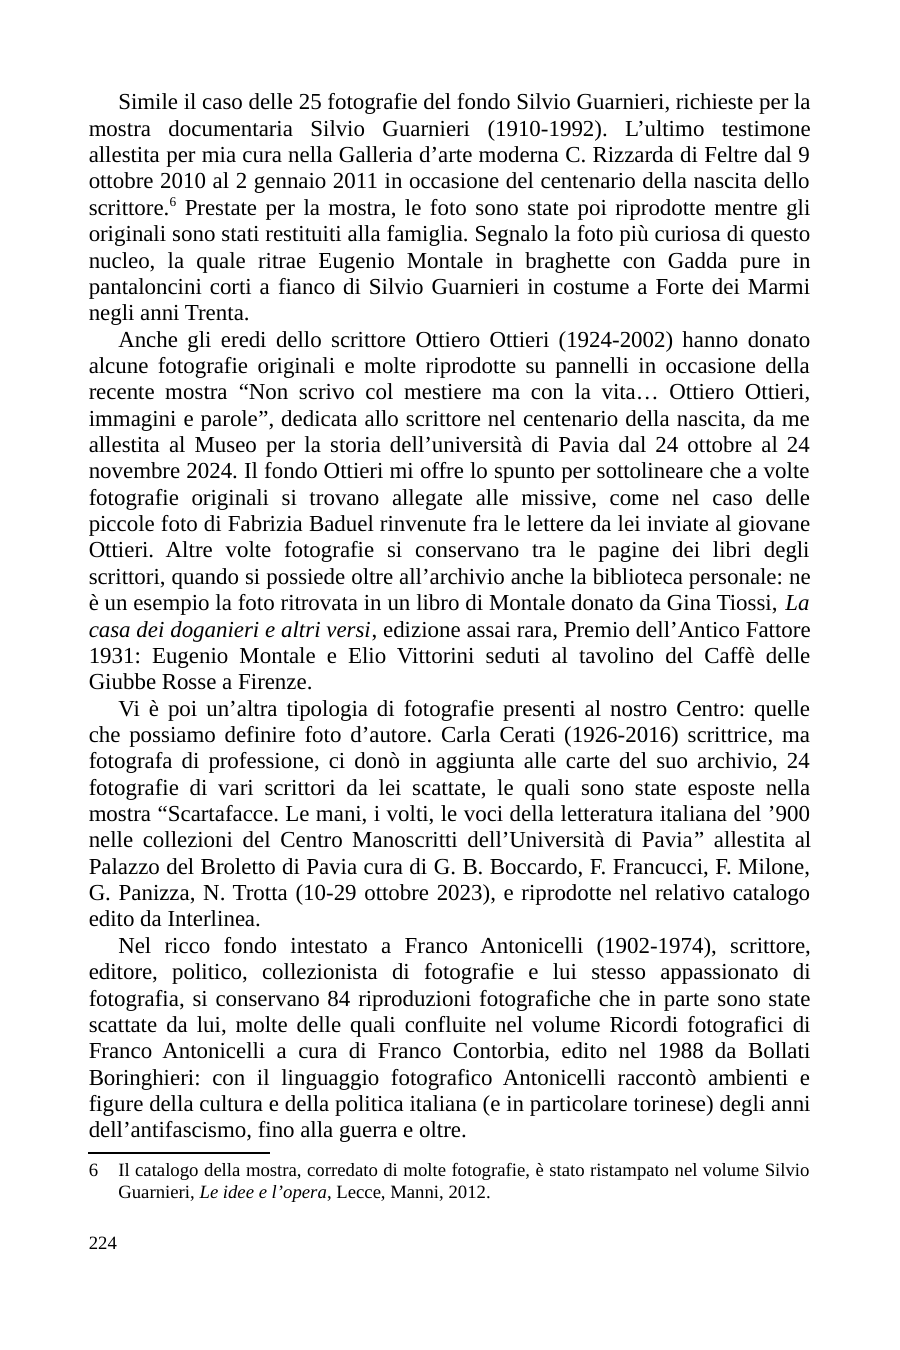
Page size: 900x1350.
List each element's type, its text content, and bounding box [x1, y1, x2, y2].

text Simile il caso delle 25 fotografie del fondo Silvio Guarnieri, richieste per la mostra documentaria Silvio Guarnieri (1910-1992). L’ultimo testimone allestita per mia cura nella Galleria d’arte moderna C. Rizzarda di Feltre dal 9 ottobre 2010 al 2 gennaio 2011 in occasione del centenario della nascita dello scrittore. Prestate per la mostra, le foto sono state poi riprodotte mentre gli originali sono stati restituiti alla famiglia. Segnalo la foto più curiosa di questo nucleo, la quale ritrae Eugenio Montale in braghette con Gadda pure in pantaloncini corti a fianco di Silvio Guarnieri in costume a Forte dei Marmi negli anni Trenta. [88, 88, 811, 326]
text Anche gli eredi dello scrittore Ottiero Ottieri (1924-2002) hanno donato alcune fotografie originali e molte riprodotte su pannelli in occasione della recente mostra “Non scrivo col mestiere ma con la vita… Ottiero Ottieri, immagini e parole”, dedicata allo scrittore nel centenario della nascita, da me allestita al Museo per la storia dell’università di Pavia dal 24 ottobre al 24 novembre 2024. Il fondo Ottieri mi offre lo spunto per sottolineare che a volte fotografie originali si trovano allegate alle missive, come nel caso delle piccole foto di Fabrizia Baduel rinvenute fra le lettere da lei inviate al giovane Ottieri. Altre volte fotografie si conservano tra le pagine dei libri degli scrittori, quando si possiede oltre all’archivio anche la biblioteca personale: ne è un esempio la foto ritrovata in un libro di Montale donato da Gina Tiossi, La casa dei doganieri e altri versi, edizione assai rara, Premio dell’Antico Fattore 1931: Eugenio Montale e Elio Vittorini seduti al tavolino del Caffè delle Giubbe Rosse a Firenze. [88, 326, 811, 695]
text Vi è poi un’altra tipologia di fotografie presenti al nostro Centro: quelle che possiamo definire foto d’autore. Carla Cerati (1926-2016) scrittrice, ma fotografa di professione, ci donò in aggiunta alle carte del suo archivio, 24 fotografie di vari scrittori da lei scattate, le quali sono state esposte nella mostra “Scartafacce. Le mani, i volti, le voci della letteratura italiana del ’900 nelle collezioni del Centro Manoscritti dell’Università di Pavia” allestita al Palazzo del Broletto di Pavia cura di G. B. Boccardo, F. Francucci, F. Milone, G. Panizza, N. Trotta (10-29 ottobre 2023), e riprodotte nel relativo catalogo edito da Interlinea. [88, 695, 811, 932]
text Il catalogo della mostra, corredato di molte fotografie, è stato ristampato nel volume Silvio Guarnieri, Le idee e l’opera, Lecce, Manni, 2012. [88, 1159, 811, 1202]
text Nel ricco fondo intestato a Franco Antonicelli (1902-1974), scrittore, editore, politico, collezionista di fotografie e lui stesso appassionato di fotografia, si conservano 84 riproduzioni fotografiche che in parte sono state scattate da lui, molte delle quali confluite nel volume Ricordi fotografici di Franco Antonicelli a cura di Franco Contorbia, edito nel 1988 da Bollati Boringhieri: con il linguaggio fotografico Antonicelli raccontò ambienti e figure della cultura e della politica italiana (e in particolare torinese) degli anni dell’antifascismo, fino alla guerra e oltre. [88, 932, 811, 1143]
